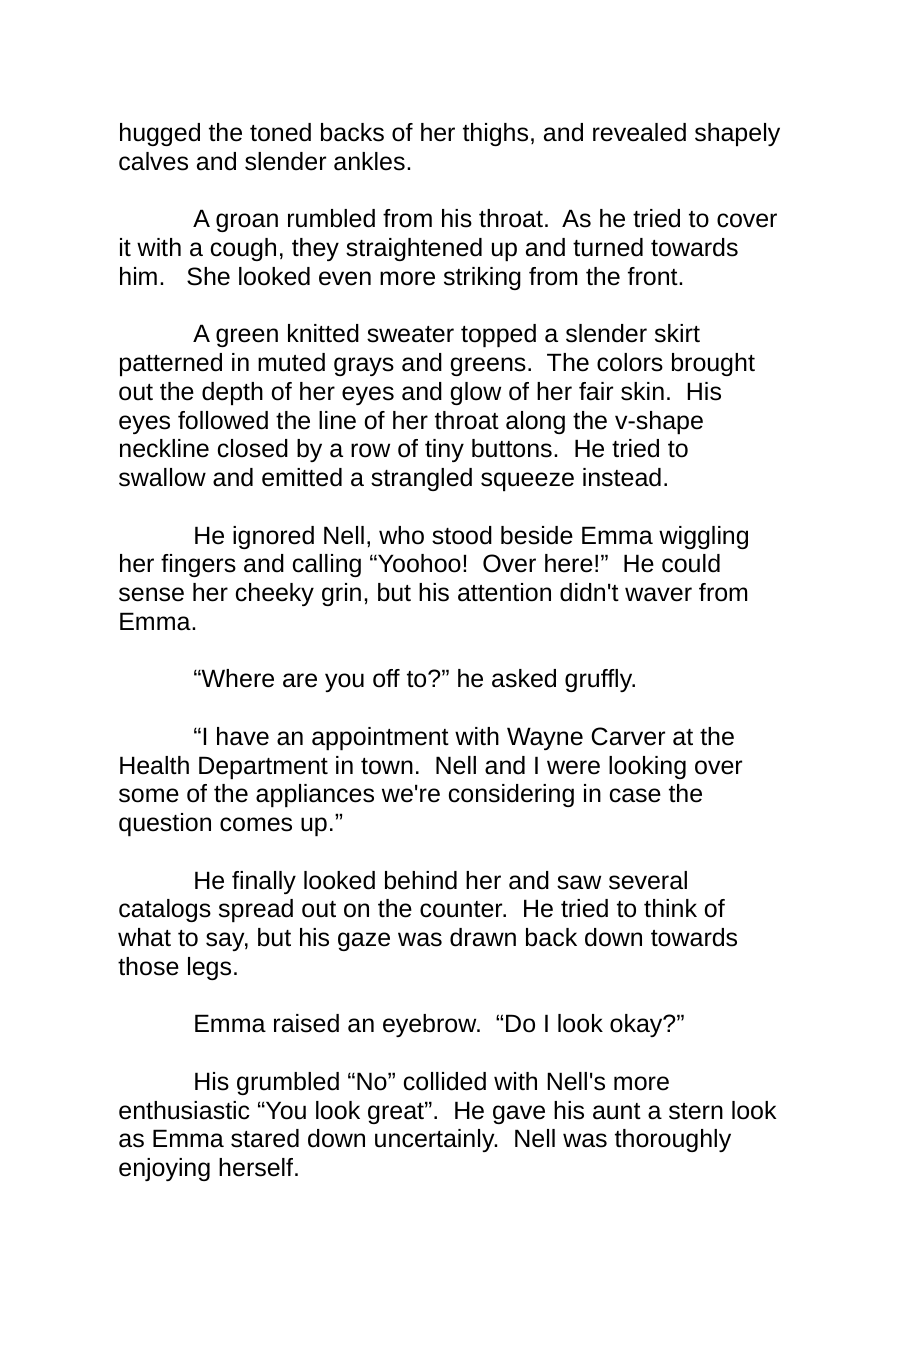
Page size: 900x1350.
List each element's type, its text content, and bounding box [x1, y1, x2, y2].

text A green knitted sweater topped a slender skirt patterned in muted grays and greens. The colors brought out the depth of her eyes and glow of her fair skin. His eyes followed the line of her throat along the v-shape neckline closed by a row of tiny buttons. He tried to swallow and emitted a strangled squeeze instead. [118, 319, 782, 492]
text His grumbled “No” collided with Nell's more enthusiastic “You look great”. He gave his aunt a stern look as Emma stared down uncertainly. Nell was thoroughly enjoying herself. [118, 1067, 782, 1182]
text “I have an appointment with Wayne Carver at the Health Department in town. Nell and I were looking over some of the appliances we're considering in case the question comes up.” [118, 722, 782, 837]
text hugged the toned backs of her thighs, and revealed shapely calves and slender ankles. [118, 118, 782, 176]
text “Where are you off to?” he asked gruffly. [118, 664, 782, 693]
text Emma raised an eyebrow. “Do I look okay?” [118, 1009, 782, 1038]
text He finally looked behind her and saw several catalogs spread out on the counter. He tried to think of what to say, but his gaze was drawn back down towards those legs. [118, 866, 782, 981]
text A groan rumbled from his throat. As he tried to cover it with a cough, they straightened up and turned towards him. She looked even more striking from the front. [118, 204, 782, 291]
text He ignored Nell, who stood beside Emma wiggling her fingers and calling “Yoohoo! Over here!” He could sense her cheeky grin, but his attention didn't waver from Emma. [118, 521, 782, 636]
